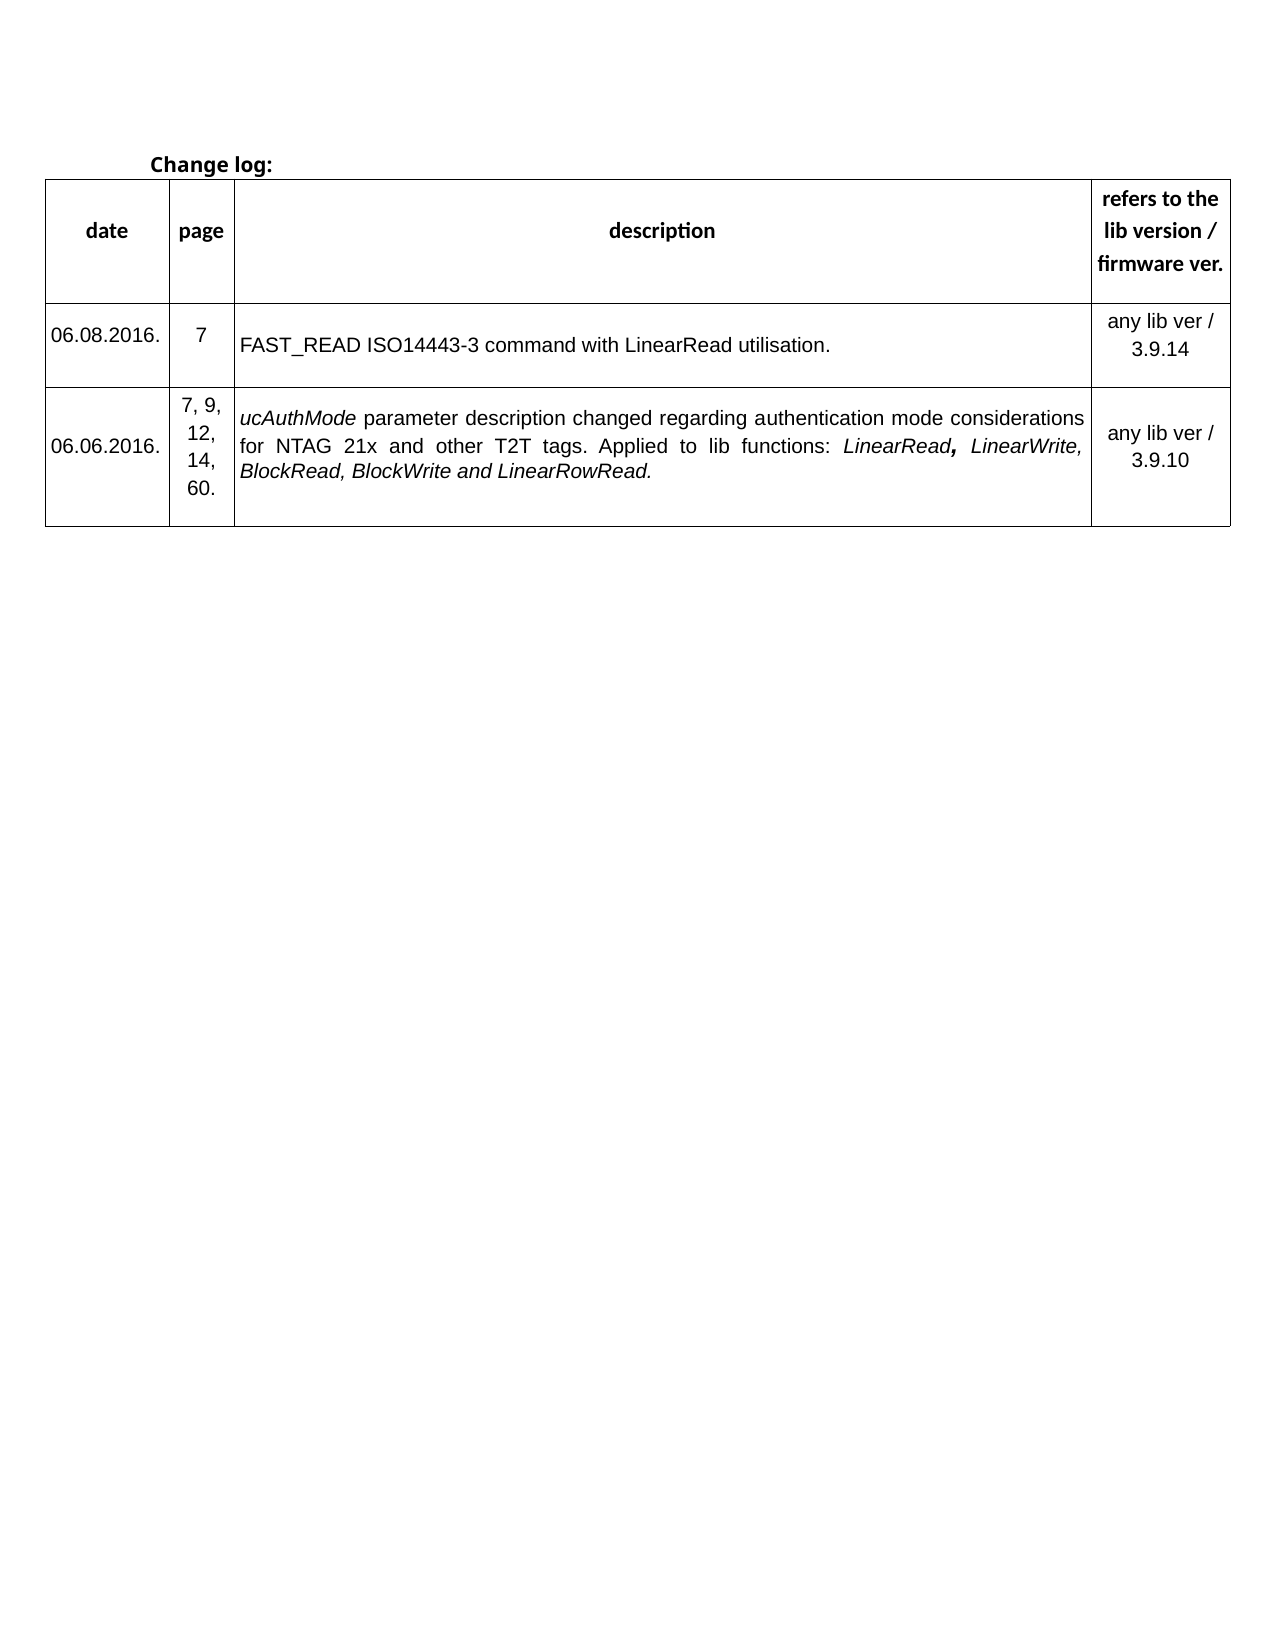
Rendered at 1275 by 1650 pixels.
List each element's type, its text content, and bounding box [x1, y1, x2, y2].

table_cell 7 [170, 304, 234, 387]
table_cell 06.06.2016. [46, 388, 169, 526]
table_cell 06.08.2016. [46, 304, 169, 387]
table_header page [170, 180, 234, 303]
table_cell FAST_READ ISO14443-3 command with LinearRead utilisation. [235, 304, 1091, 387]
table_cell any lib ver / 3.9.14 [1092, 304, 1230, 387]
table_cell any lib ver / 3.9.10 [1092, 388, 1230, 526]
text Change log: [150, 150, 1125, 178]
table_header refers to the lib version / firmware ver. [1092, 180, 1230, 303]
table_cell 7, 9, 12, 14, 60. [170, 388, 234, 526]
table_cell ucAuthMode parameter description changed regarding authentication mode considerations for NTAG 21x and other T2T tags. Applied to lib functions: LinearRead, LinearWrite, BlockRead, BlockWrite and LinearRowRead. [235, 388, 1091, 526]
table_header date [46, 180, 169, 303]
table_header description [235, 180, 1091, 303]
